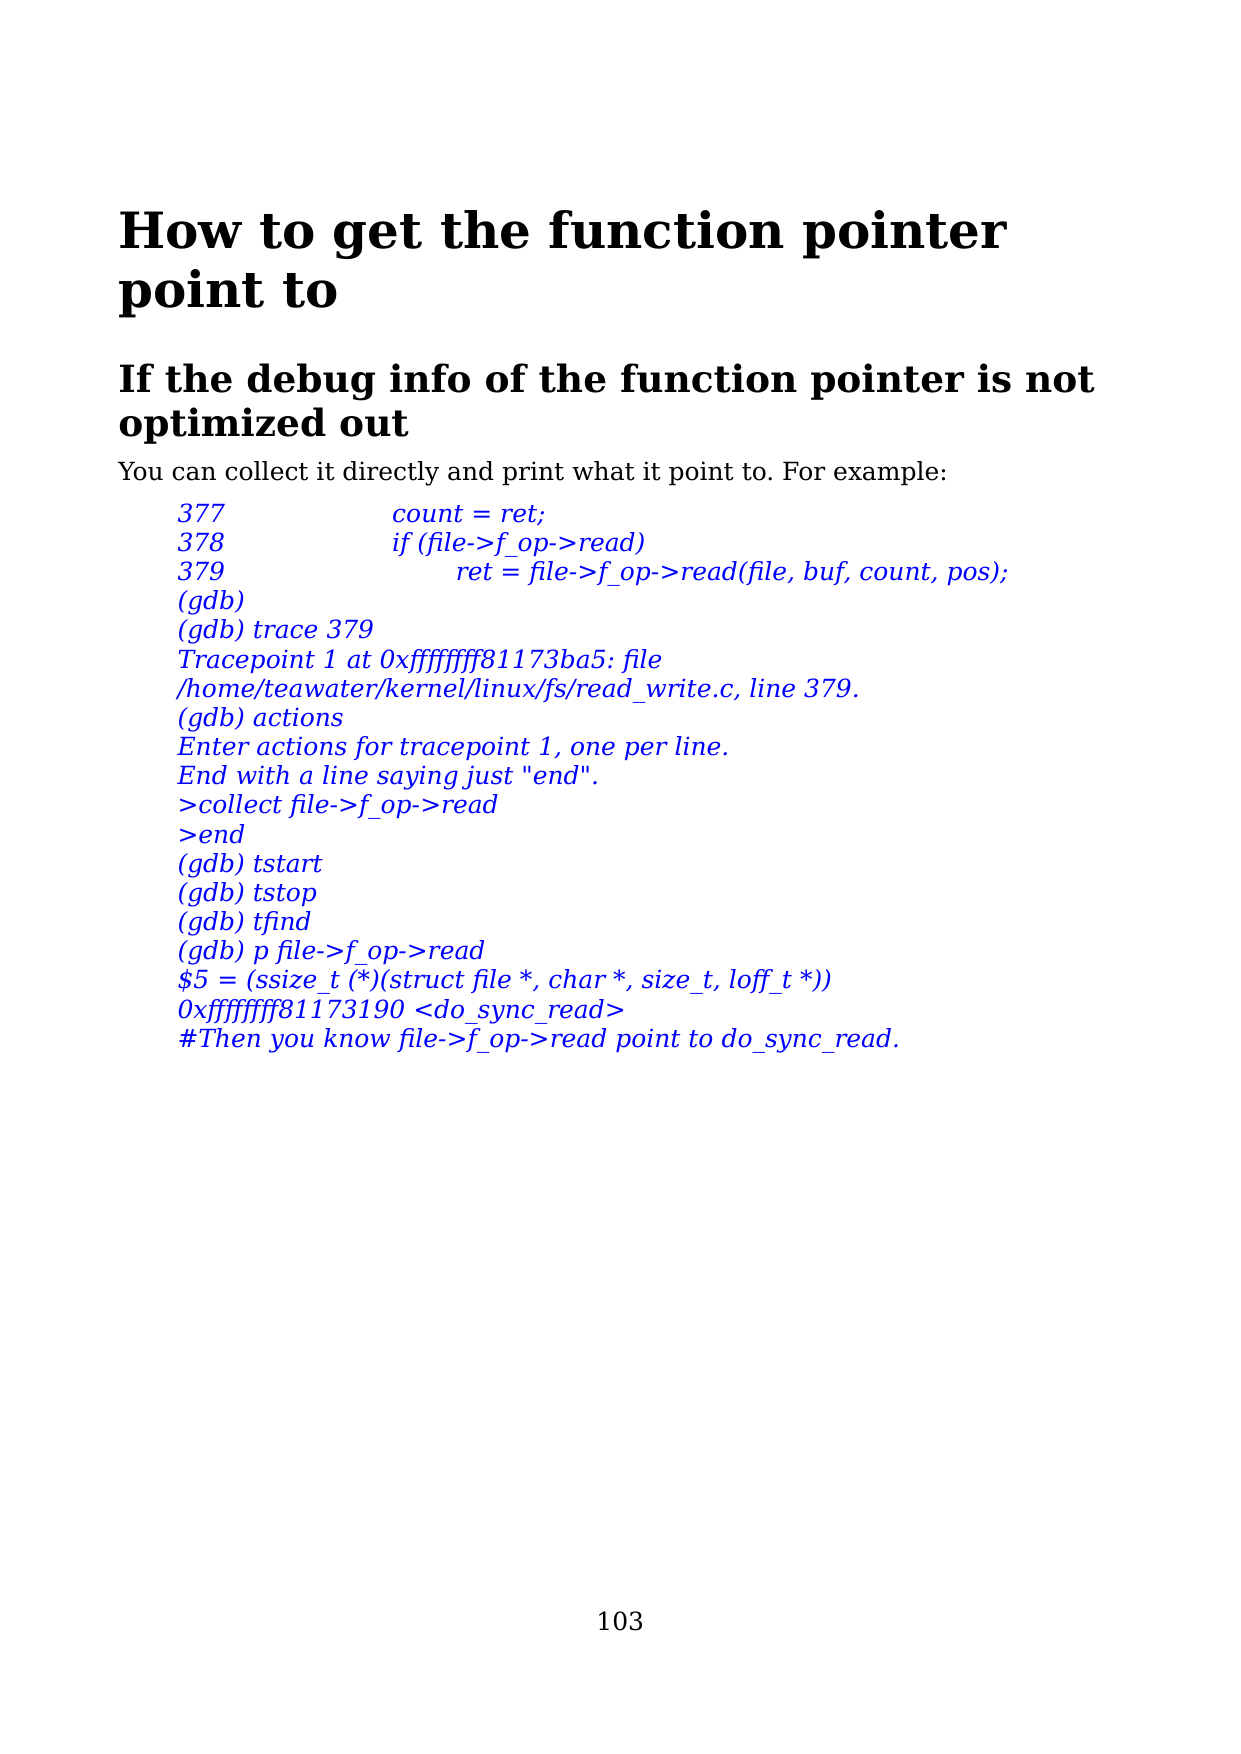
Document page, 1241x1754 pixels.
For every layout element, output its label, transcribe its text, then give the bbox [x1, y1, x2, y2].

text (gdb) tstart [177, 849, 1063, 878]
text You can collect it directly and print what it point to. For example: [118, 457, 1122, 487]
text (gdb) actions [177, 703, 1063, 732]
text (gdb) trace 379 [177, 616, 1063, 645]
text 378 if (file->f_op->read) [177, 528, 1063, 557]
text (gdb) [177, 587, 1063, 616]
text End with a line saying just "end". [177, 762, 1063, 791]
text (gdb) tfind [177, 907, 1063, 937]
text >collect file->f_op->read [177, 791, 1063, 820]
text Enter actions for tracepoint 1, one per line. [177, 732, 1063, 762]
text Tracepoint 1 at 0xffffffff81173ba5: file /home/teawater/kernel/linux/fs/read_write.c, line 379. [177, 645, 1063, 703]
text 377 count = ret; [177, 499, 1063, 528]
text >end [177, 820, 1063, 849]
subtitle How to get the function pointer point to [118, 202, 1122, 319]
text $5 = (ssize_t (*)(struct file *, char *, size_t, loff_t *)) 0xffffffff81173190 <do_sync_read> [177, 966, 1063, 1024]
text (gdb) p file->f_op->read [177, 937, 1063, 966]
text (gdb) tstop [177, 878, 1063, 907]
text #Then you know file->f_op->read point to do_sync_read. [177, 1024, 1063, 1053]
text 379 ret = file->f_op->read(file, buf, count, pos); [177, 557, 1063, 587]
subtitle If the debug info of the function pointer is not optimized out [118, 357, 1122, 445]
